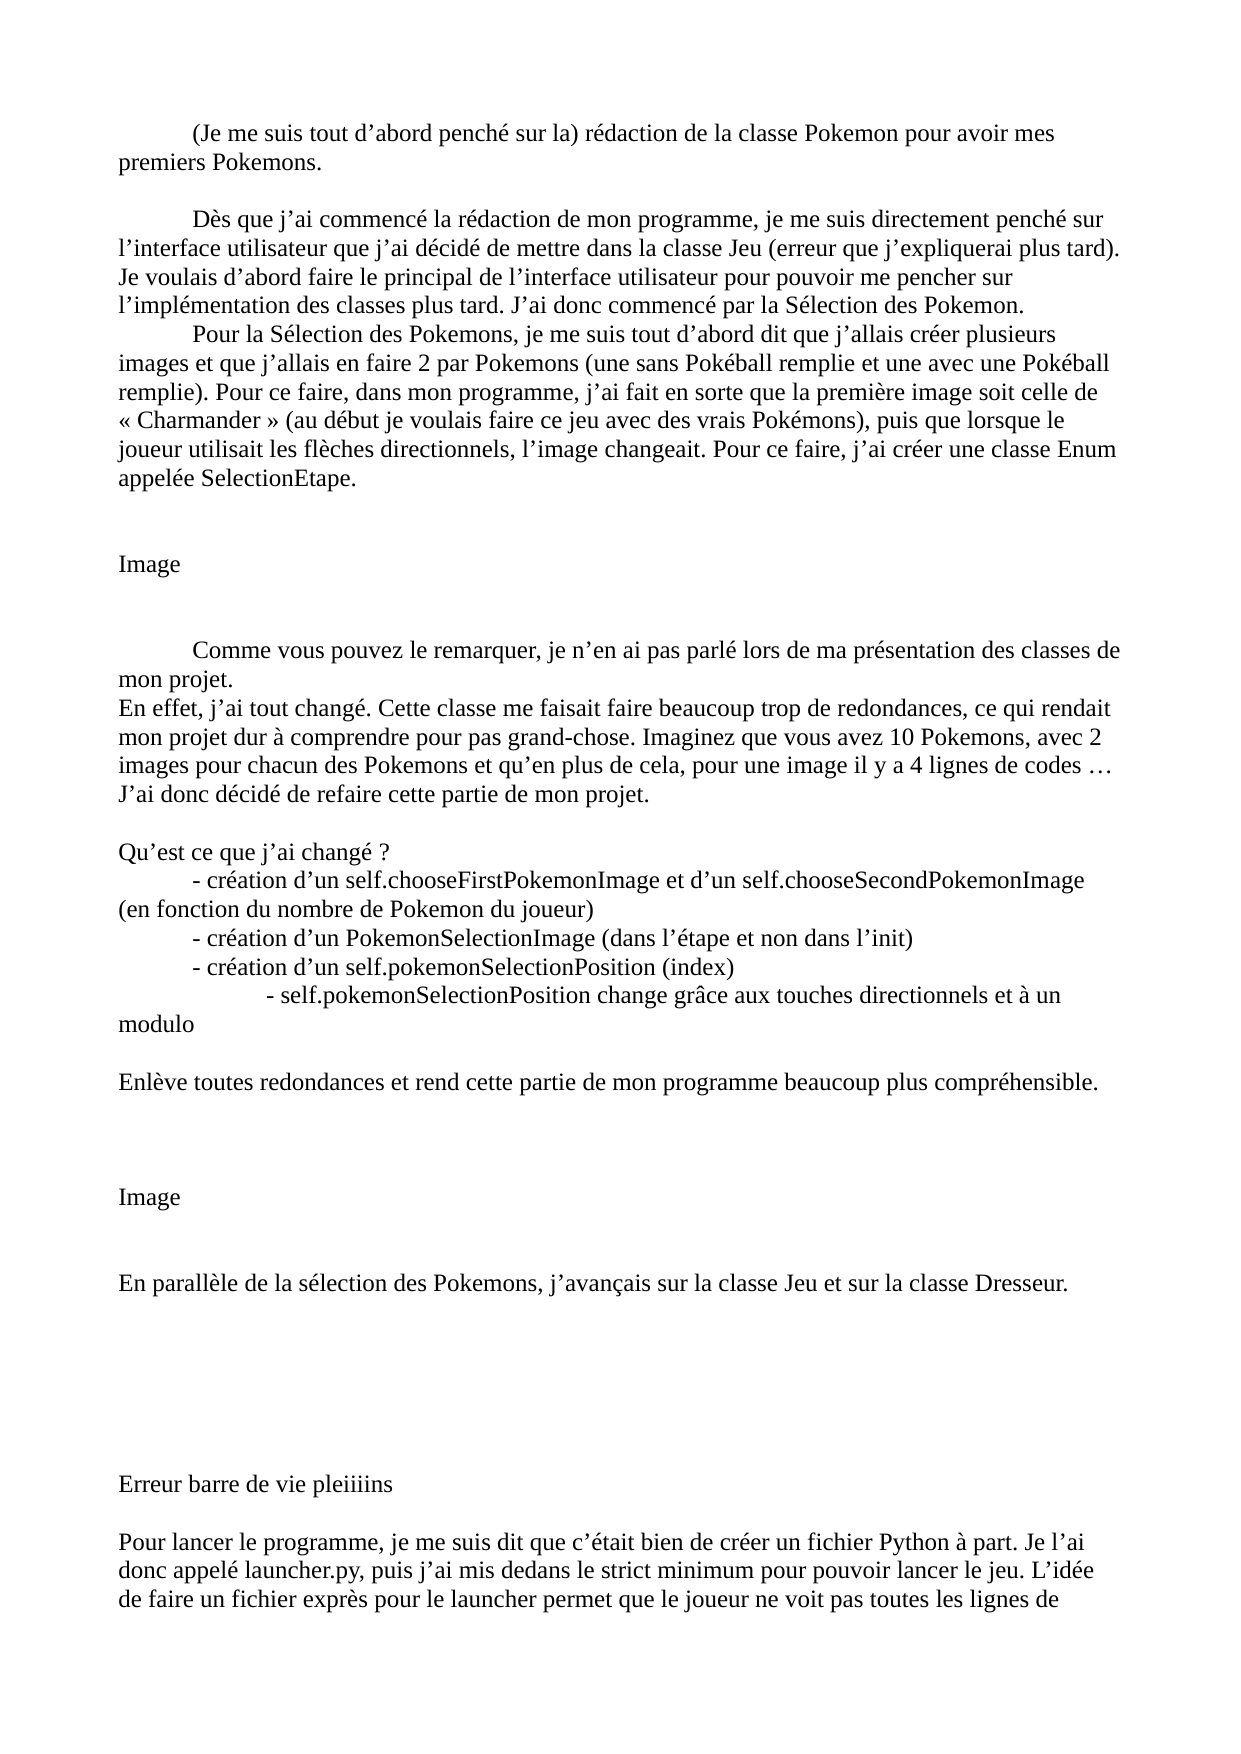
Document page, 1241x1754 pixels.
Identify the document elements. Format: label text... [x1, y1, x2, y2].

text Pour la Sélection des Pokemons, je me suis tout d’abord dit que j’allais créer plusieurs images et que j’allais en faire 2 par Pokemons (une sans Pokéball remplie et une avec une Pokéball remplie). Pour ce faire, dans mon programme, j’ai fait en sorte que la première image soit celle de « Charmander » (au début je voulais faire ce jeu avec des vrais Pokémons), puis que lorsque le joueur utilisait les flèches directionnels, l’image changeait. Pour ce faire, j’ai créer une classe Enum appelée SelectionEtape. [118, 319, 1122, 492]
text Image [118, 1182, 1122, 1211]
text Image [118, 549, 1122, 607]
text - création d’un self.chooseFirstPokemonImage et d’un self.chooseSecondPokemonImage (en fonction du nombre de Pokemon du joueur) [118, 866, 1122, 923]
text Pour lancer le programme, je me suis dit que c’était bien de créer un fichier Python à part. Je l’ai donc appelé launcher.py, puis j’ai mis dedans le strict minimum pour pouvoir lancer le jeu. L’idée de faire un fichier exprès pour le launcher permet que le joueur ne voit pas toutes les lignes de [118, 1527, 1122, 1613]
text - self.pokemonSelectionPosition change grâce aux touches directionnels et à un modulo [118, 981, 1122, 1038]
text - création d’un self.pokemonSelectionPosition (index) [118, 952, 1122, 981]
text Qu’est ce que j’ai changé ? [118, 837, 1122, 866]
text Erreur barre de vie pleiiiins [118, 1469, 1122, 1498]
text En parallèle de la sélection des Pokemons, j’avançais sur la classe Jeu et sur la classe Dresseur. [118, 1268, 1122, 1297]
text En effet, j’ai tout changé. Cette classe me faisait faire beaucoup trop de redondances, ce qui rendait mon projet dur à comprendre pour pas grand-chose. Imaginez que vous avez 10 Pokemons, avec 2 images pour chacun des Pokemons et qu’en plus de cela, pour une image il y a 4 lignes de codes … J’ai donc décidé de refaire cette partie de mon projet. [118, 693, 1122, 808]
text Dès que j’ai commencé la rédaction de mon programme, je me suis directement penché sur l’interface utilisateur que j’ai décidé de mettre dans la classe Jeu (erreur que j’expliquerai plus tard). Je voulais d’abord faire le principal de l’interface utilisateur pour pouvoir me pencher sur l’implémentation des classes plus tard. J’ai donc commencé par la Sélection des Pokemon. [118, 204, 1122, 319]
text Comme vous pouvez le remarquer, je n’en ai pas parlé lors de ma présentation des classes de mon projet. [118, 636, 1122, 693]
text (Je me suis tout d’abord penché sur la) rédaction de la classe Pokemon pour avoir mes premiers Pokemons. [118, 118, 1122, 176]
text - création d’un PokemonSelectionImage (dans l’étape et non dans l’init) [118, 923, 1122, 952]
text Enlève toutes redondances et rend cette partie de mon programme beaucoup plus compréhensible. [118, 1067, 1122, 1096]
